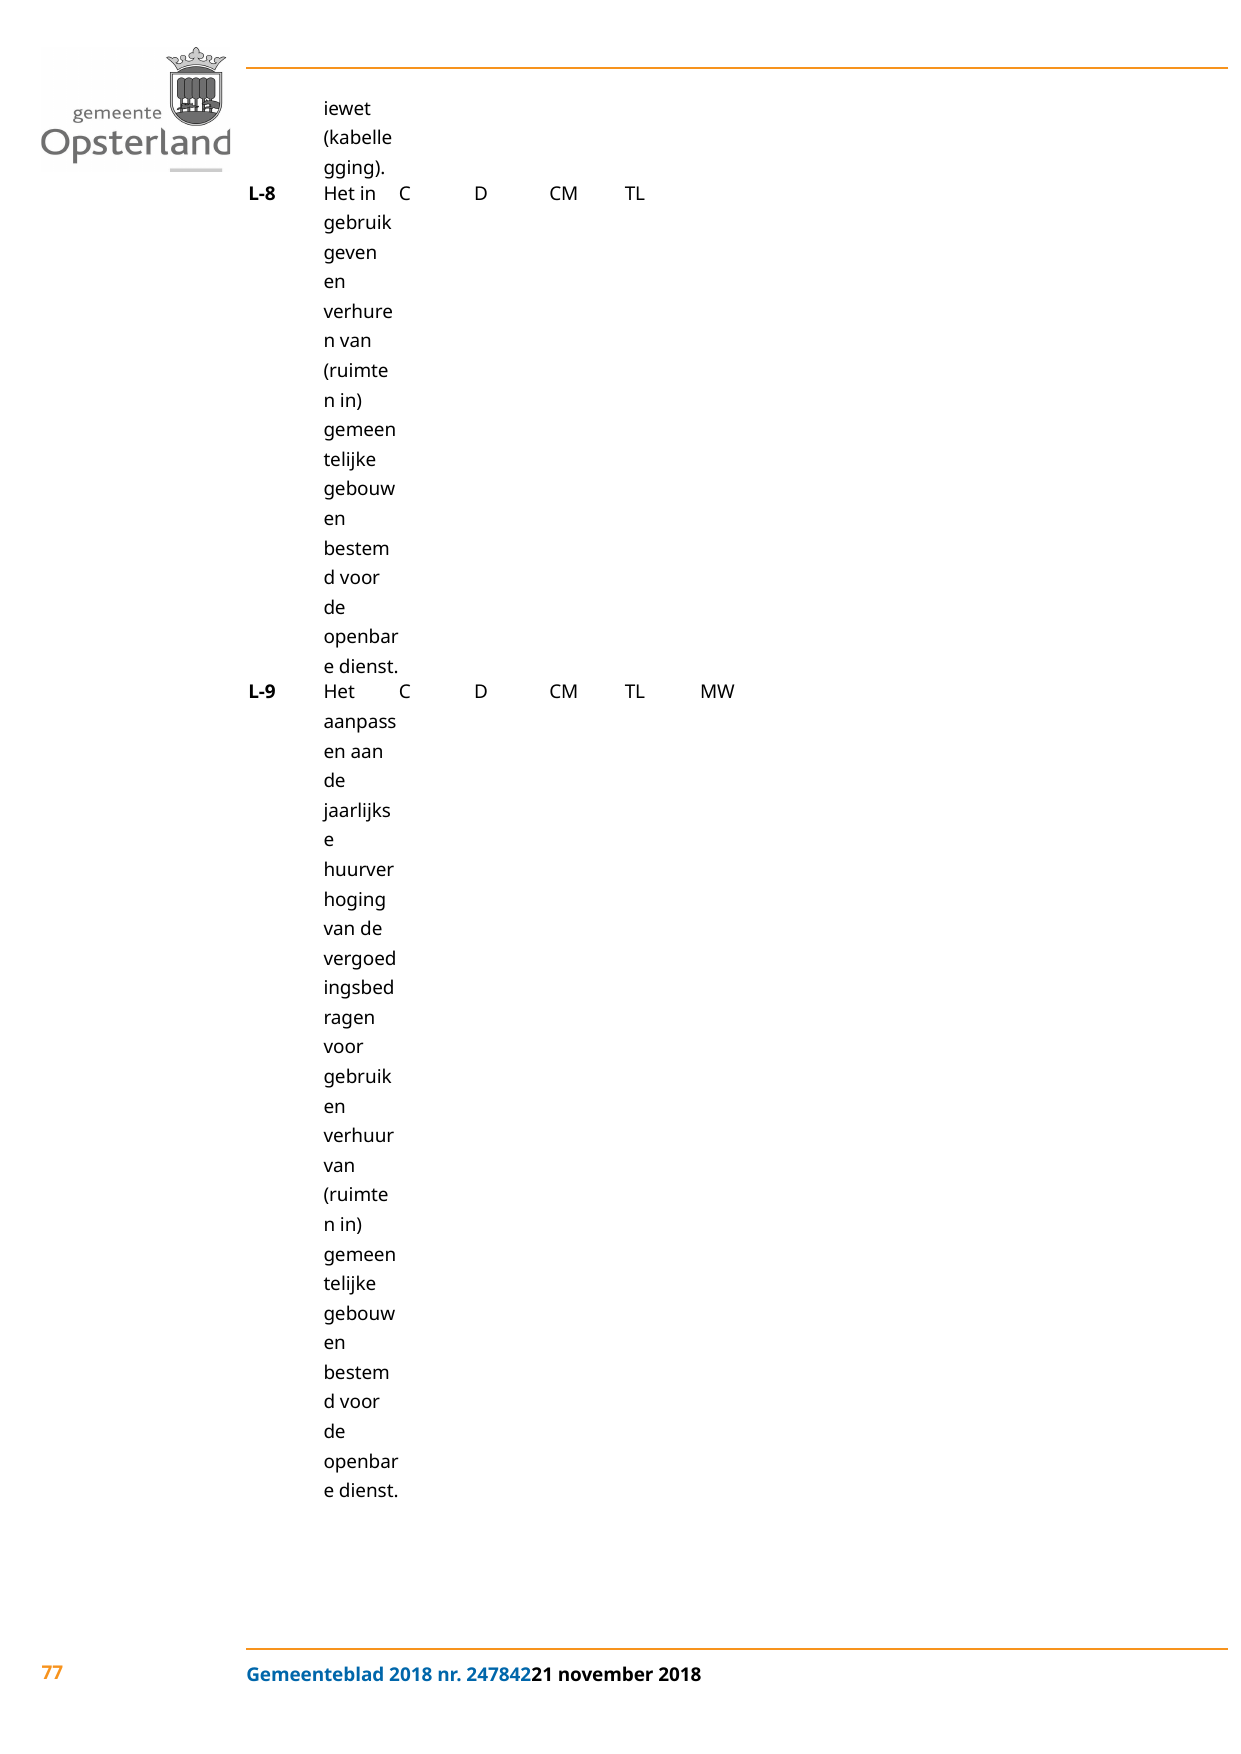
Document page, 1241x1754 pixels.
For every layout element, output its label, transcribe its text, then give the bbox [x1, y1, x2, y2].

table_cell D [474, 679, 549, 1503]
table_cell CM [549, 679, 624, 1503]
table_cell iewet (kabellegging). [323, 95, 398, 180]
table_header [442, 1562, 506, 1588]
picture [41, 47, 231, 172]
table_cell [549, 95, 624, 180]
table_cell C [399, 180, 474, 679]
table_header [248, 1562, 312, 1588]
table_header [506, 1562, 571, 1588]
table_cell D [474, 180, 549, 679]
table_cell [775, 679, 926, 1503]
table_header [764, 1562, 958, 1588]
table_cell [399, 95, 474, 180]
table_cell [399, 1503, 474, 1529]
table_header [635, 1562, 700, 1588]
table_cell [926, 180, 1076, 679]
table_cell C [399, 679, 474, 1503]
table_cell [775, 1503, 850, 1529]
table_header [958, 1562, 1152, 1588]
table_cell [323, 1503, 398, 1529]
table_header [700, 1562, 764, 1588]
table_cell [926, 95, 1076, 180]
table_cell [1001, 1503, 1152, 1529]
table_cell [248, 1503, 323, 1529]
table_cell Het aanpassen aan de jaarlijkse huurverhoging van de vergoedingsbedragen voor gebruik en verhuur van (ruimten in) gemeentelijke gebouwen bestemd voor de openbare dienst. [323, 679, 398, 1503]
table_cell [775, 180, 926, 679]
table_cell [625, 95, 700, 180]
table_cell [775, 95, 926, 180]
table_cell [549, 1503, 624, 1529]
table_header [313, 1562, 377, 1588]
table_cell [850, 1503, 1001, 1529]
table_cell L-9 [248, 679, 323, 1503]
table_cell MW [700, 679, 775, 1503]
table_header [377, 1562, 442, 1588]
table_cell [700, 180, 775, 679]
table_cell [700, 1503, 775, 1529]
table_cell TL [625, 679, 700, 1503]
table_cell L-8 [248, 180, 323, 679]
table_cell [926, 679, 1076, 1503]
table_cell TL [625, 180, 700, 679]
table_cell Het in gebruik geven en verhuren van (ruimten in) gemeentelijke gebouwen bestemd voor de openbare dienst. [323, 180, 398, 679]
table_cell [700, 95, 775, 180]
table_cell [248, 95, 323, 180]
table_cell [474, 1503, 549, 1529]
table_cell CM [549, 180, 624, 679]
table_cell [625, 1503, 700, 1529]
table_cell [474, 95, 549, 180]
table_header [571, 1562, 635, 1588]
